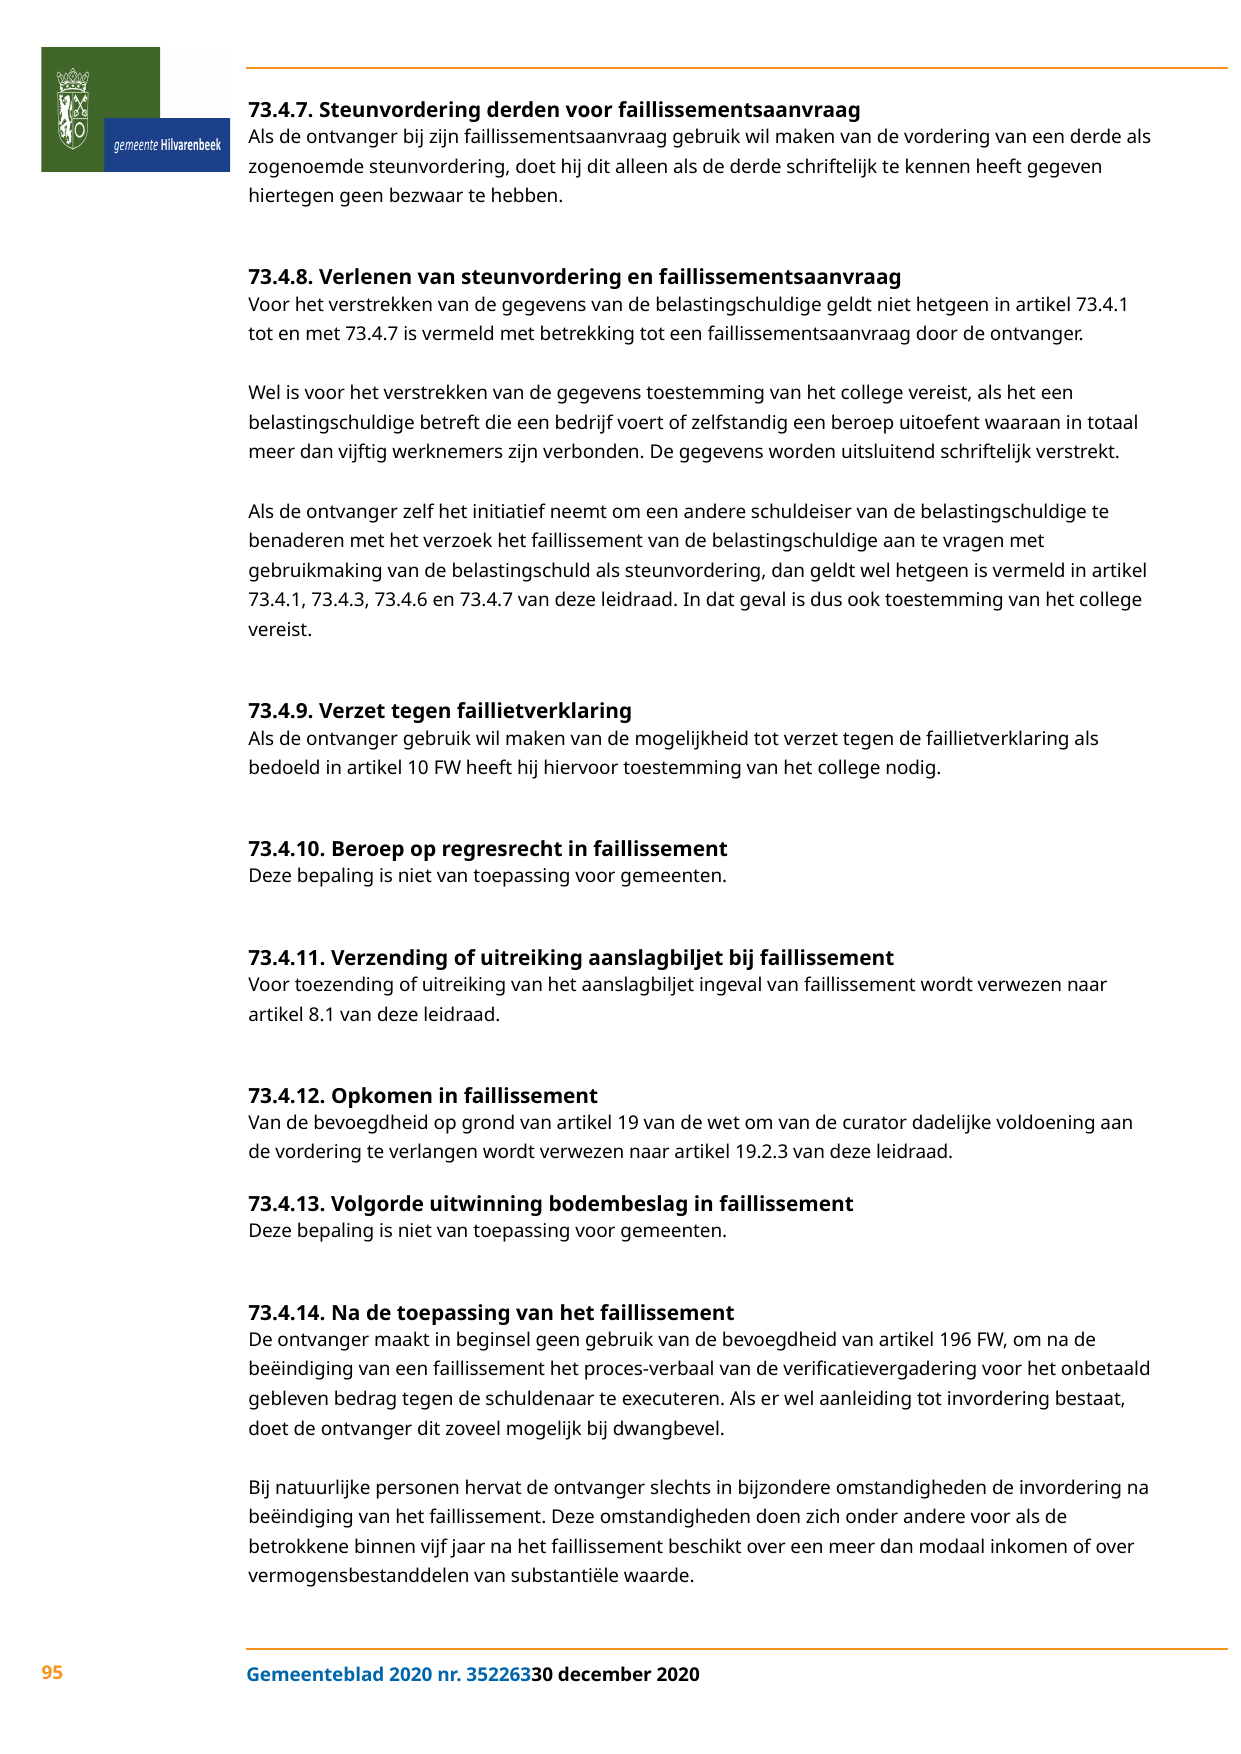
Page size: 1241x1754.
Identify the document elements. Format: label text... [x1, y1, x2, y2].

text 73.4.10. Beroep op regresrecht in faillissement [248, 834, 1152, 863]
text 73.4.14. Na de toepassing van het faillissement [248, 1298, 1152, 1326]
text Bij natuurlijke personen hervat de ontvanger slechts in bijzondere omstandigheden de invordering na beëindiging van het faillissement. Deze omstandigheden doen zich onder andere voor als de betrokkene binnen vijf jaar na het faillissement beschikt over een meer dan modaal inkomen of over vermogensbestanddelen van substantiële waarde. [248, 1474, 1152, 1588]
text 73.4.13. Volgorde uitwinning bodembeslag in faillissement [248, 1189, 1152, 1218]
text Voor toezending of uitreiking van het aanslagbiljet ingeval van faillissement wordt verwezen naar artikel 8.1 van deze leidraad. [248, 971, 1152, 1026]
text 73.4.11. Verzending of uitreiking aanslagbiljet bij faillissement [248, 943, 1152, 971]
text Als de ontvanger zelf het initiatief neemt om een andere schuldeiser van de belastingschuldige te benaderen met het verzoek het faillissement van de belastingschuldige aan te vragen met gebruikmaking van de belastingschuld als steunvordering, dan geldt wel hetgeen is vermeld in artikel 73.4.1, 73.4.3, 73.4.6 en 73.4.7 van deze leidraad. In dat geval is dus ook toestemming van het college vereist. [248, 498, 1152, 642]
text 73.4.7. Steunvordering derden voor faillissementsaanvraag [248, 95, 1152, 123]
picture [41, 47, 231, 172]
text Deze bepaling is niet van toepassing voor gemeenten. [248, 1218, 1152, 1243]
text 73.4.9. Verzet tegen faillietverklaring [248, 696, 1152, 725]
text Wel is voor het verstrekken van de gegevens toestemming van het college vereist, als het een belastingschuldige betreft die een bedrijf voert of zelfstandig een beroep uitoefent waaraan in totaal meer dan vijftig werknemers zijn verbonden. De gegevens worden uitsluitend schriftelijk verstrekt. [248, 379, 1152, 464]
text Deze bepaling is niet van toepassing voor gemeenten. [248, 863, 1152, 888]
text Als de ontvanger gebruik wil maken van de mogelijkheid tot verzet tegen de faillietverklaring als bedoeld in artikel 10 FW heeft hij hiervoor toestemming van het college nodig. [248, 725, 1152, 780]
text Als de ontvanger bij zijn faillissementsaanvraag gebruik wil maken van de vordering van een derde als zogenoemde steunvordering, doet hij dit alleen als de derde schriftelijk te kennen heeft gegeven hiertegen geen bezwaar te hebben. [248, 123, 1152, 208]
text Van de bevoegdheid op grond van artikel 19 van de wet om van de curator dadelijke voldoening aan de vordering te verlangen wordt verwezen naar artikel 19.2.3 van deze leidraad. [248, 1109, 1152, 1164]
text 73.4.8. Verlenen van steunvordering en faillissementsaanvraag [248, 262, 1152, 291]
text 73.4.12. Opkomen in faillissement [248, 1081, 1152, 1109]
text De ontvanger maakt in beginsel geen gebruik van de bevoegdheid van artikel 196 FW, om na de beëindiging van een faillissement het proces-verbaal van de verificatievergadering voor het onbetaald gebleven bedrag tegen de schuldenaar te executeren. Als er wel aanleiding tot invordering bestaat, doet de ontvanger dit zoveel mogelijk bij dwangbevel. [248, 1326, 1152, 1441]
text Voor het verstrekken van de gegevens van de belastingschuldige geldt niet hetgeen in artikel 73.4.1 tot en met 73.4.7 is vermeld met betrekking tot een faillissementsaanvraag door de ontvanger. [248, 291, 1152, 346]
